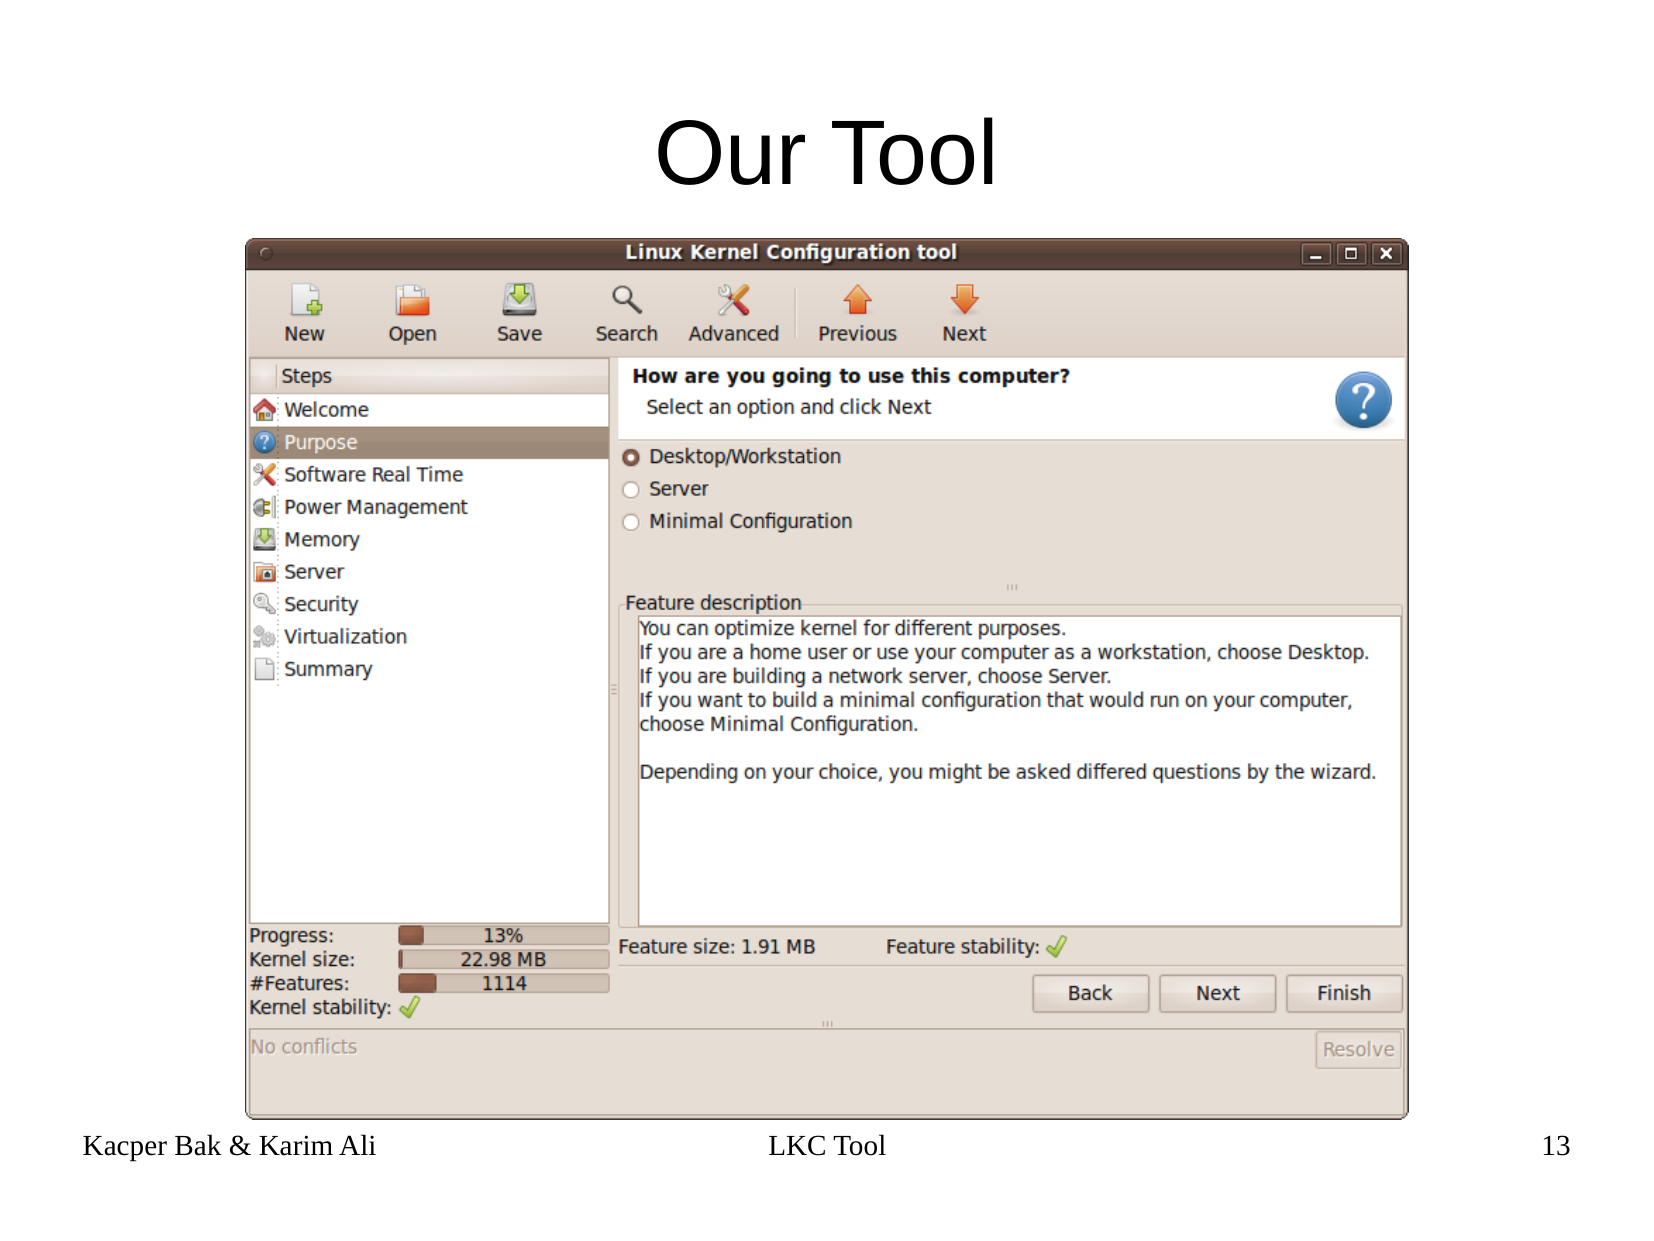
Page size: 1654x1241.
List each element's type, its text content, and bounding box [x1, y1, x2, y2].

title Our Tool [82, 49, 1571, 257]
picture [245, 238, 1409, 1120]
